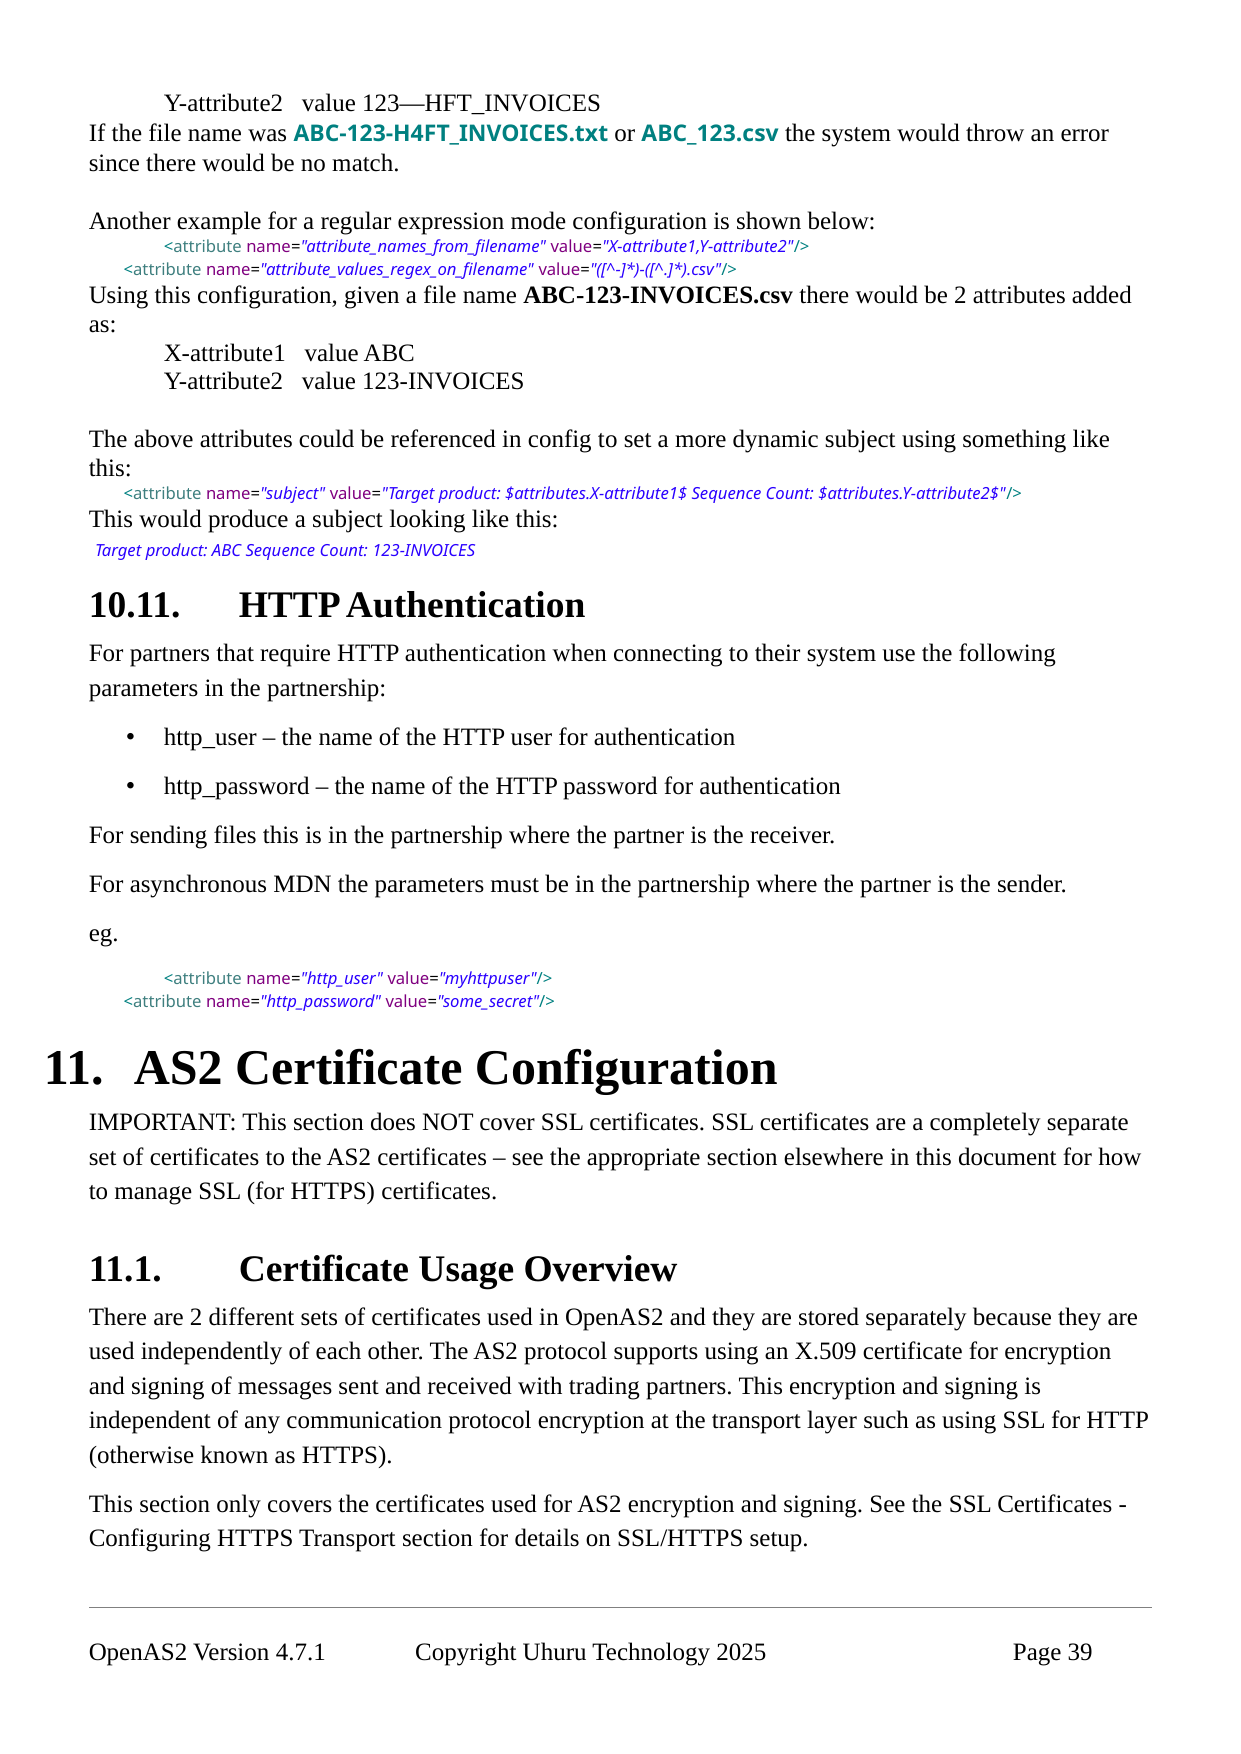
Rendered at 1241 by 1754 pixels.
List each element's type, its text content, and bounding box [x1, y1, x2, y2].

text For asynchronous MDN the parameters must be in the partnership where the partner is the sender. [88, 869, 1152, 898]
text Using this configuration, given a file name ABC-123-INVOICES.csv there would be 2 attributes added as: [88, 280, 1152, 338]
text This would produce a subject looking like this: [88, 504, 1152, 533]
text Y-attribute2 value 123—HFT_INVOICES [163, 88, 1152, 117]
text This section only covers the certificates used for AS2 encryption and signing. See the SSL Certificates - Configuring HTTPS Transport section for details on SSL/HTTPS setup. [88, 1489, 1152, 1552]
text For partners that require HTTP authentication when connecting to their system use the following parameters in the partnership: [88, 638, 1152, 701]
text eg. [88, 918, 1152, 947]
text There are 2 different sets of certificates used in OpenAS2 and they are stored separately because they are used independently of each other. The AS2 protocol supports using an X.509 certificate for encryption and signing of messages sent and received with trading partners. This encryption and signing is independent of any communication protocol encryption at the transport layer such as using SSL for HTTP (otherwise known as HTTPS). [88, 1302, 1152, 1468]
text <attribute name="http_user" value="myhttpuser"/> [163, 967, 1152, 990]
text <attribute name="attribute_names_from_filename" value="X-attribute1,Y-attribute2"/> [163, 235, 1152, 257]
text Another example for a regular expression mode configuration is shown below: [88, 206, 1152, 235]
text <attribute name="attribute_values_regex_on_filename" value="([^-]*)-([^.]*).csv"/> [88, 257, 1152, 280]
list http_password – the name of the HTTP password for authentication [126, 771, 1152, 799]
text The above attributes could be referenced in config to set a more dynamic subject using something like this: [88, 424, 1152, 481]
text X-attribute1 value ABC Y-attribute2 value 123-INVOICES [163, 338, 1152, 395]
subtitle HTTP Authentication [88, 582, 1152, 626]
text <attribute name="subject" value="Target product: $attributes.X-attribute1$ Sequence Count: $attributes.Y-attribute2$"/> [88, 481, 1152, 504]
subtitle Certificate Usage Overview [88, 1246, 1152, 1289]
text IMPORTANT: This section does NOT cover SSL certificates. SSL certificates are a completely separate set of certificates to the AS2 certificates – see the appropriate section elsewhere in this document for how to manage SSL (for HTTPS) certificates. [88, 1107, 1152, 1205]
text <attribute name="http_password" value="some_secret"/> [88, 990, 1152, 1012]
text If the file name was ABC-123-H4FT_INVOICES.txt or ABC_123.csv the system would throw an error since there would be no match. [88, 117, 1152, 177]
text For sending files this is in the partnership where the partner is the receiver. [88, 820, 1152, 848]
subtitle AS2 Certificate Configuration [44, 1037, 1152, 1095]
text Target product: ABC Sequence Count: 123-INVOICES [88, 533, 1152, 562]
list http_user – the name of the HTTP user for authentication [126, 722, 1152, 750]
